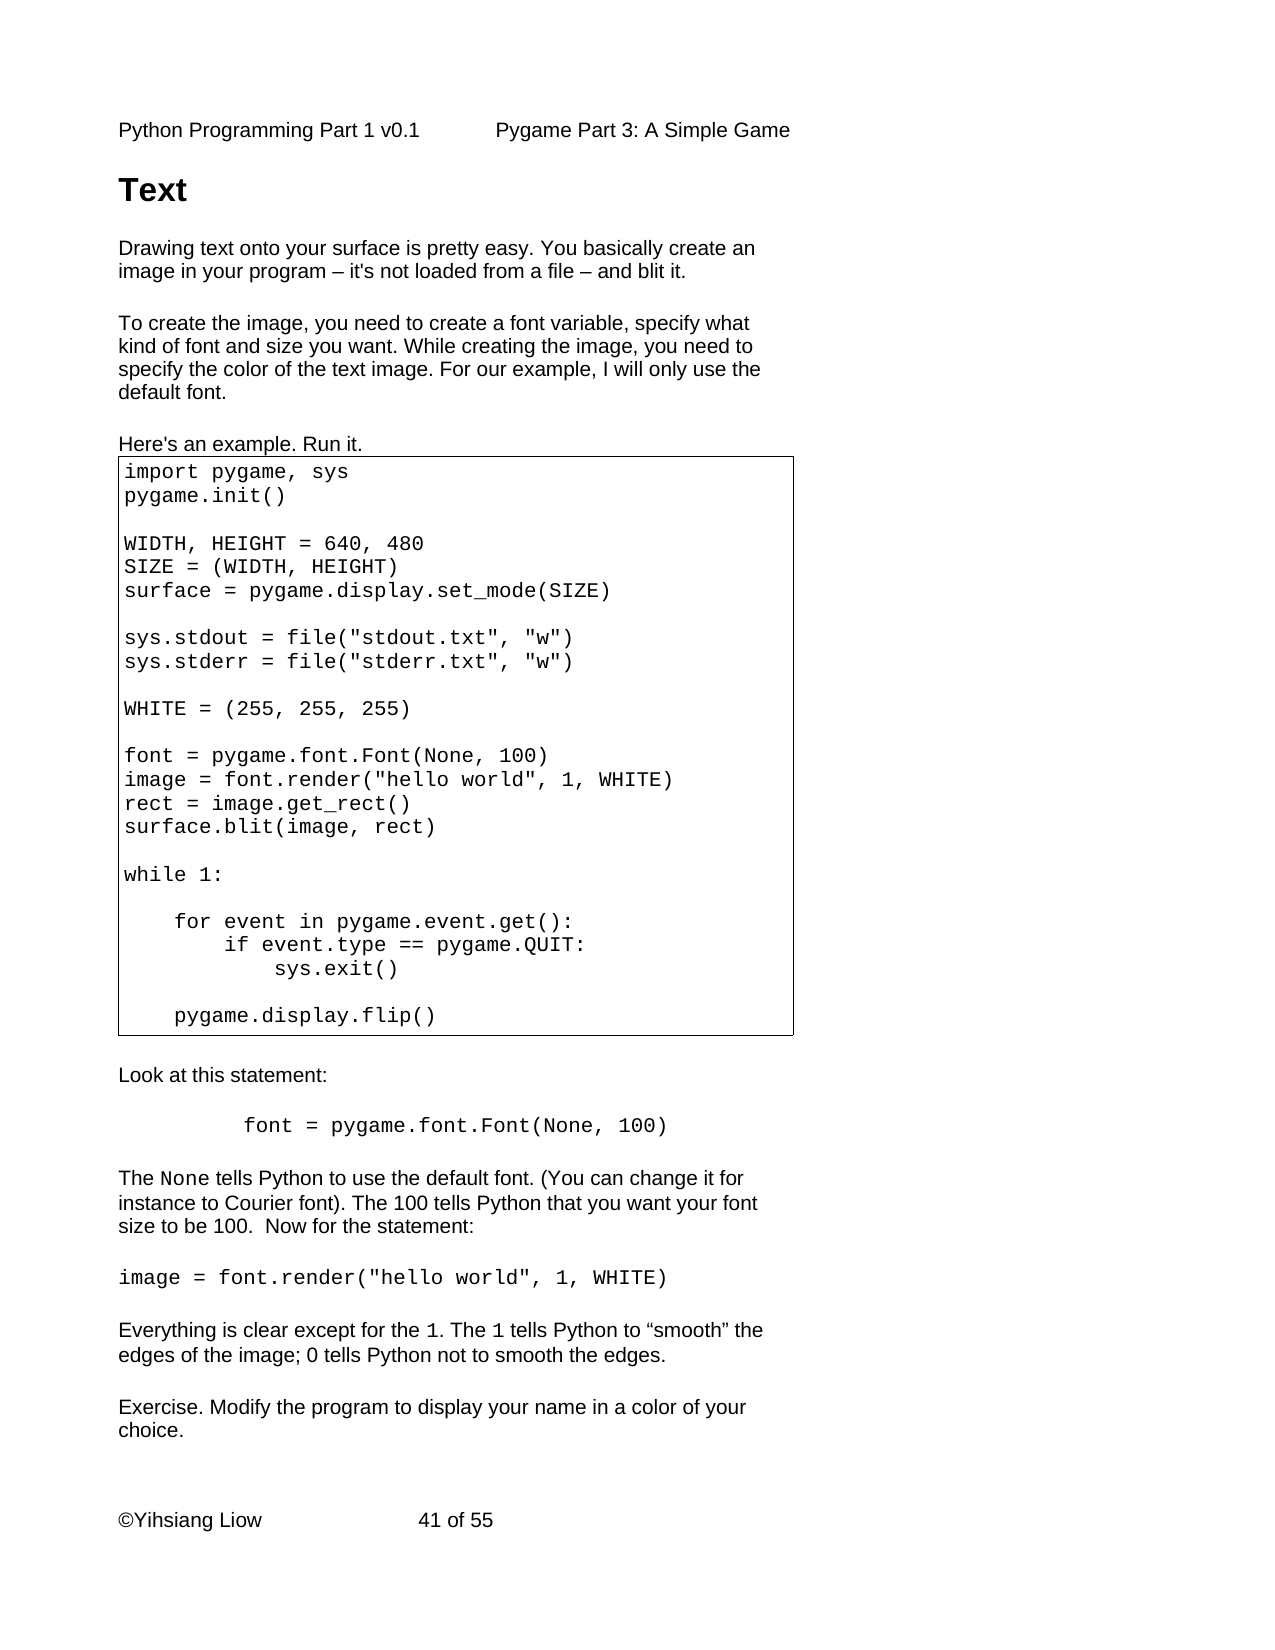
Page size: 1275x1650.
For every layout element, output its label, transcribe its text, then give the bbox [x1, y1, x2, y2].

text To create the image, you need to create a font variable, specify what kind of font and size you want. While creating the image, you need to specify the color of the text image. For our example, I will only use the default font. [118, 311, 793, 404]
text The None tells Python to use the default font. (You can change it for instance to Courier font). The 100 tells Python that you want your font size to be 100. Now for the statement: [118, 1167, 793, 1238]
text Exercise. Modify the program to display your name in a color of your choice. [118, 1395, 793, 1442]
text Look at this statement: [118, 1063, 793, 1086]
text Text [118, 171, 793, 208]
text Here's an example. Run it. [118, 432, 793, 456]
text font = pygame.font.Font(None, 100) [118, 1115, 793, 1138]
text Drawing text onto your surface is pretty easy. You basically create an image in your program – it's not loaded from a file – and blit it. [118, 236, 793, 283]
text image = font.render("hello world", 1, WHITE) [118, 1267, 793, 1290]
text Everything is clear except for the 1. The 1 tells Python to “smooth” the edges of the image; 0 tells Python not to smooth the edges. [118, 1319, 793, 1367]
table_header import pygame, sys pygame.init() WIDTH, HEIGHT = 640, 480 SIZE = (WIDTH, HEIGHT) surface = pygame.display.set_mode(SIZE) sys.stdout = file("stdout.txt", "w") sys.stderr = file("stderr.txt", "w") WHITE = (255, 255, 255) font = pygame.font.Font(None, 100) image = font.render("hello world", 1, WHITE) rect = image.get_rect() surface.blit(image, rect) while 1: for event in pygame.event.get(): if event.type == pygame.QUIT: sys.exit() pygame.display.flip() [119, 457, 793, 1035]
